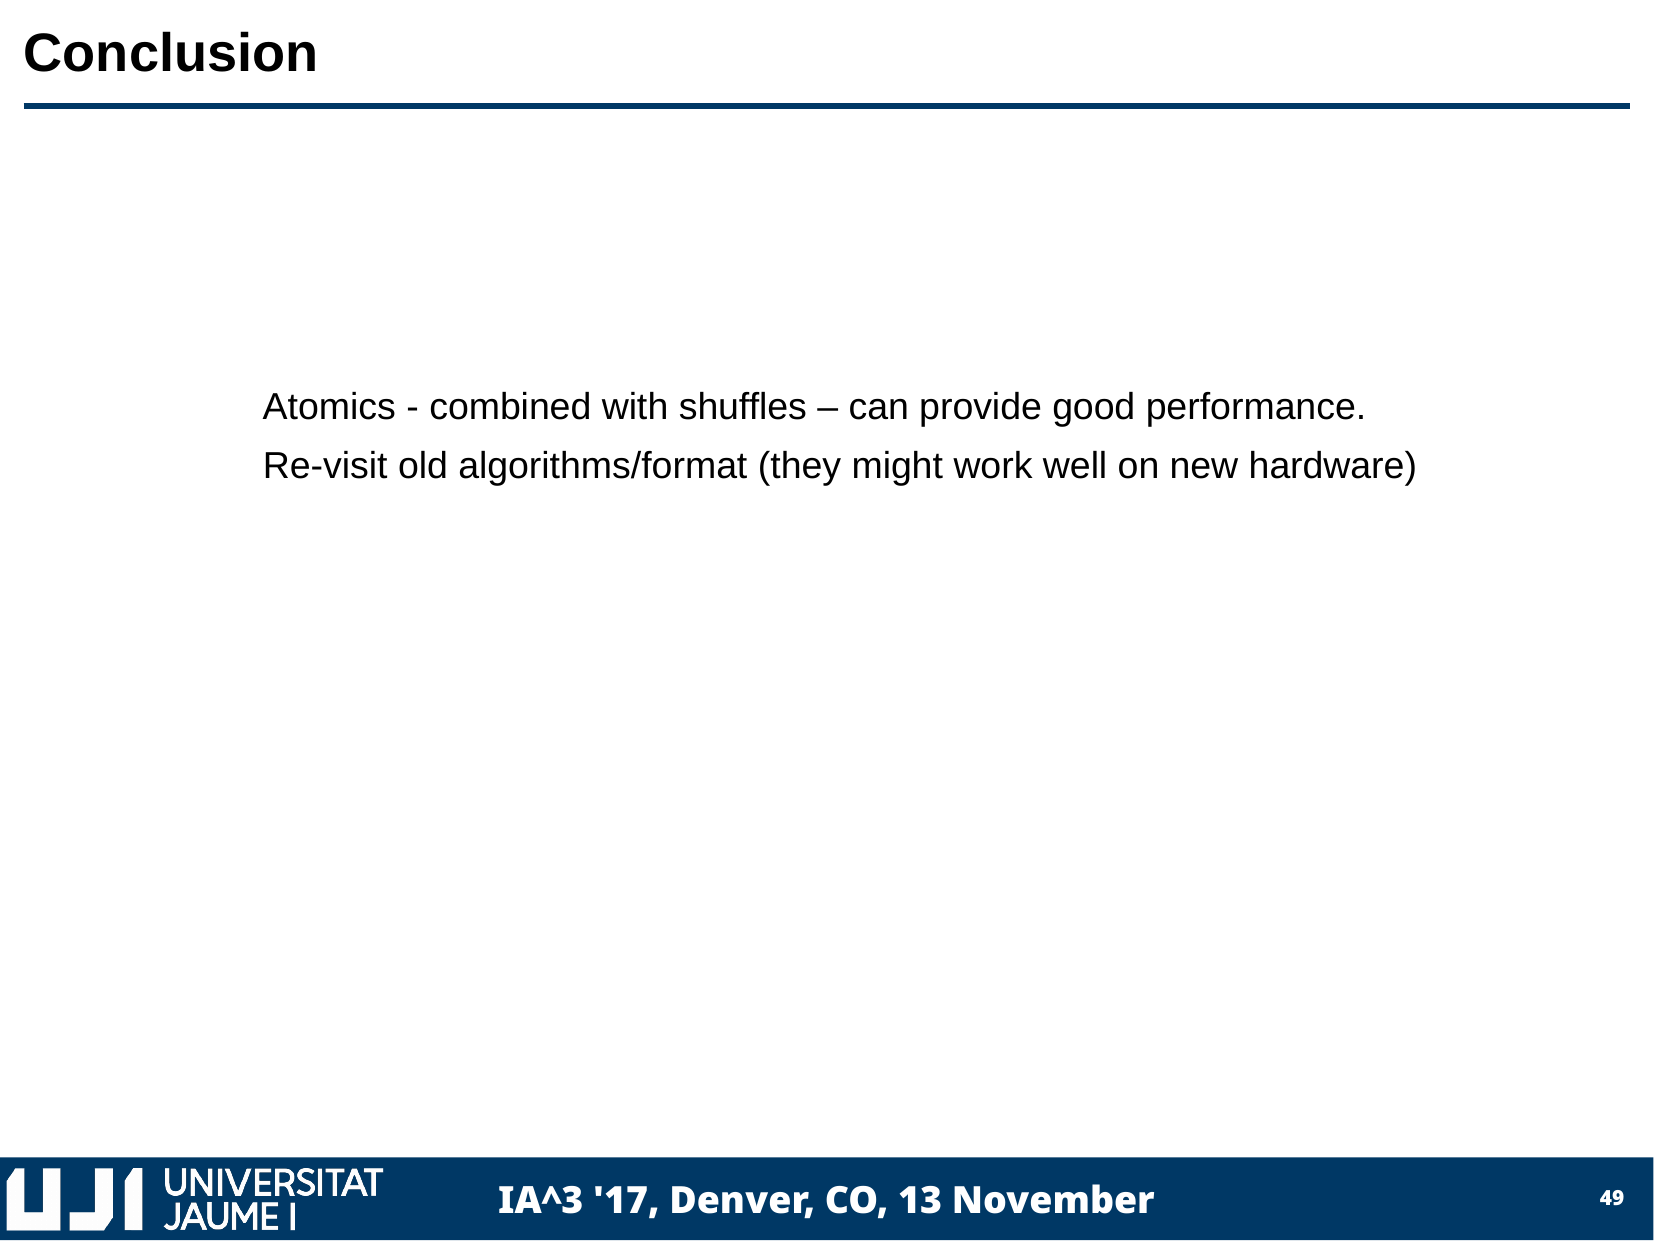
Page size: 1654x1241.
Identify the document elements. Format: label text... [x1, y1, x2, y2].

title Conclusion [23, 0, 1630, 107]
text_box Atomics - combined with shuffles – can provide good performance. [248, 377, 1382, 435]
picture [0, 1158, 390, 1241]
text_box Re-visit old algorithms/format (they might work well on new hardware) [248, 437, 1433, 494]
